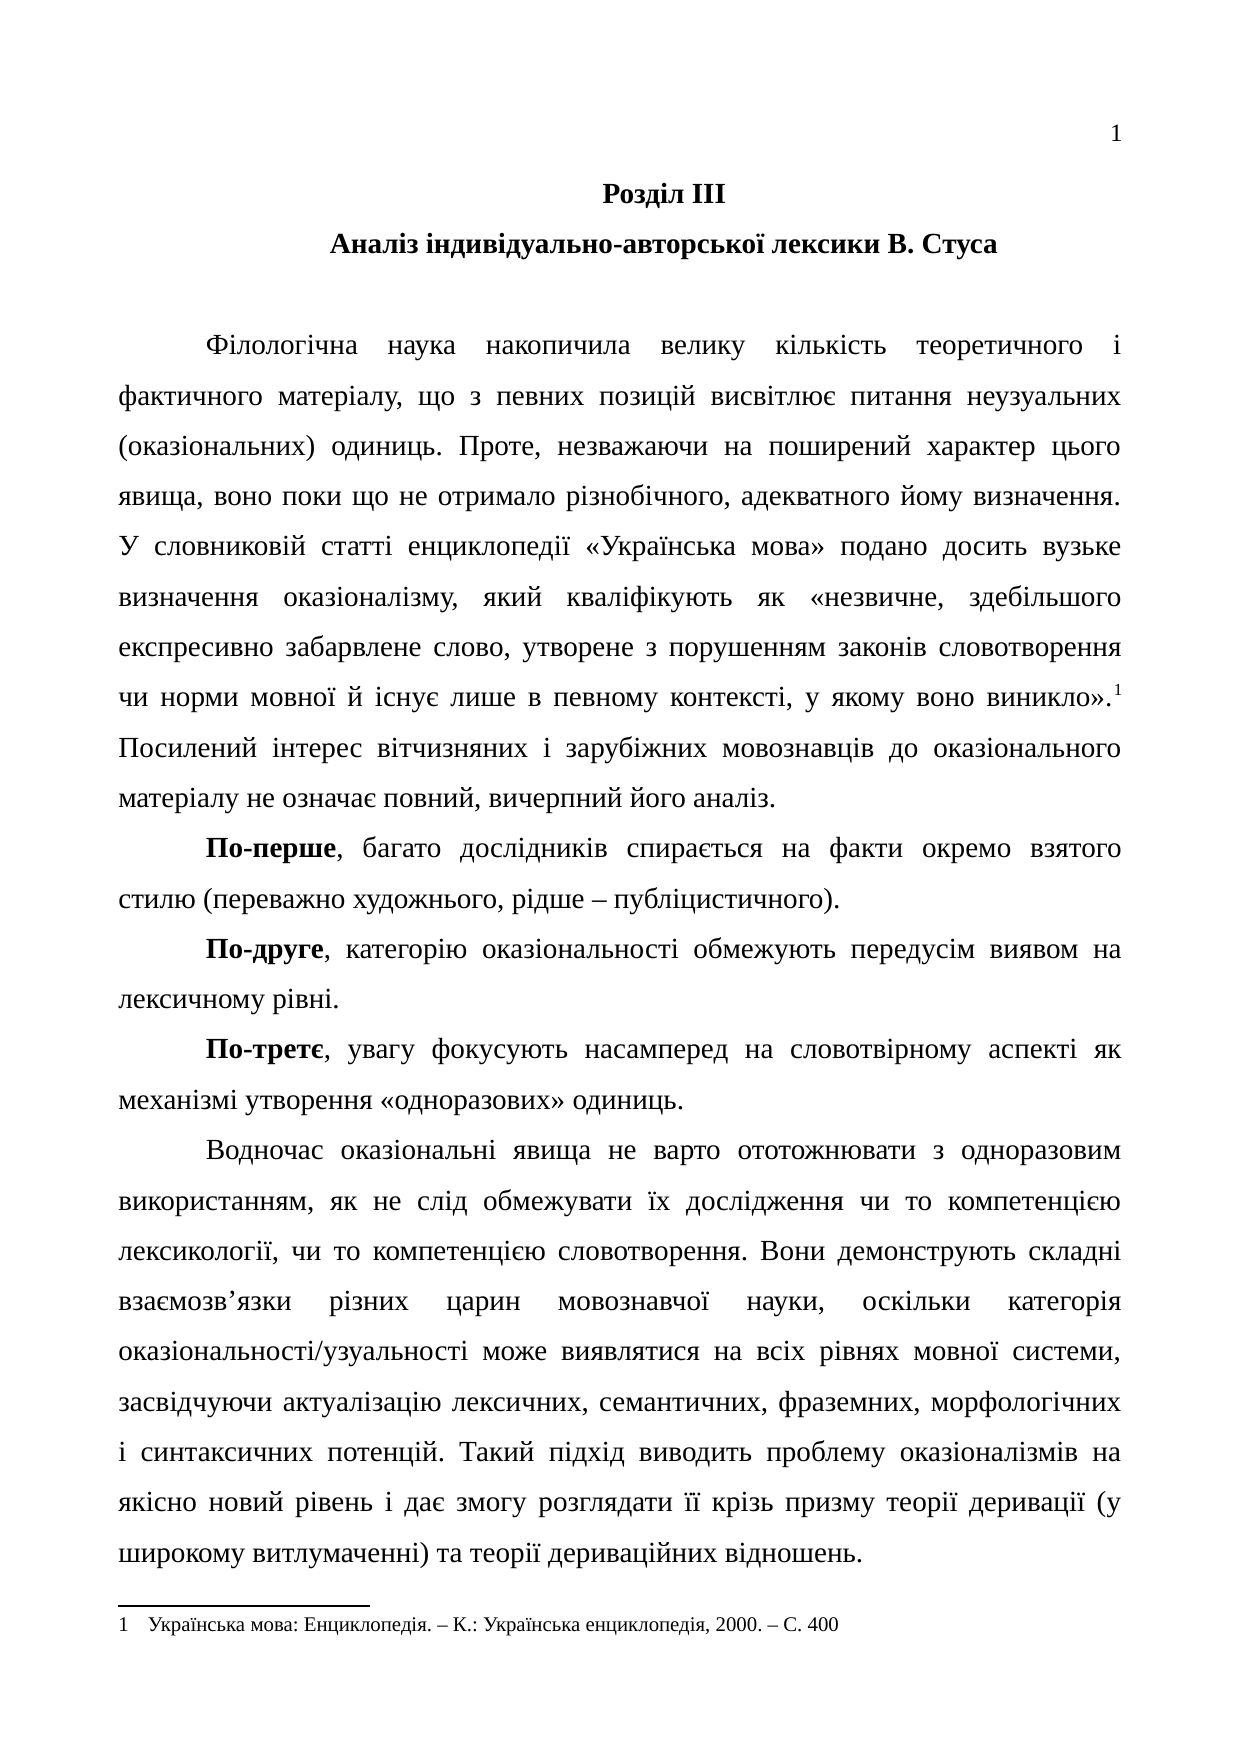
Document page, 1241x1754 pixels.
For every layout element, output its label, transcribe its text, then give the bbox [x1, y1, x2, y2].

text Водночас оказіональні явища не варто ототожнювати з одноразовим використанням, як не слід обмежувати їх дослідження чи то компетенцією лексикології, чи то компетенцією словотворення. Вони демонструють складні взаємозв’язки різних царин мовознавчої науки, оскільки категорія оказіональності/узуальності може виявлятися на всіх рівнях мовної системи, засвідчуючи актуалізацію лексичних, семантичних, фраземних, морфологічних і синтаксичних потенцій. Такий підхід виводить проблему оказіоналізмів на якісно новий рівень і дає змогу розглядати її крізь призму теорії деривації (у широкому витлумаченні) та теорії дериваційних відношень. [118, 1132, 1122, 1568]
text По-друге, категорію оказіональності обмежують передусім виявом на лексичному рівні. [118, 931, 1122, 1015]
text По-третє, увагу фокусують насамперед на словотвірному аспекті як механізмі утворення «одноразових» одиниць. [118, 1032, 1122, 1116]
text Розділ III [118, 176, 1122, 210]
text По-перше, багато дослідників спирається на факти окремо взятого стилю (переважно художнього, рідше – публіцистичного). [118, 830, 1122, 914]
text Аналіз індивідуально-авторської лексики В. Стуса [118, 227, 1122, 260]
text Філологічна наука накопичила велику кількість теоретичного і фактичного матеріалу, що з певних позицій висвітлює питання неузуальних (оказіональних) одиниць. Проте, незважаючи на поширений характер цього явища, воно поки що не отримало різнобічного, адекватного йому визначення. У словниковій статті енциклопедії «Українська мова» подано досить вузьке визначення оказіоналізму, який кваліфікують як «незвичне, здебільшого експресивно забарвлене слово, утворене з порушенням законів словотворення чи норми мовної й існує лише в певному контексті, у якому воно виникло». Посилений інтерес вітчизняних і зарубіжних мовознавців до оказіонального матеріалу не означає повний, вичерпний його аналіз. [118, 327, 1122, 814]
text Українська мова: Енциклопедія. – К.: Українська енциклопедія, 2000. – С. 400 [118, 1612, 1122, 1636]
